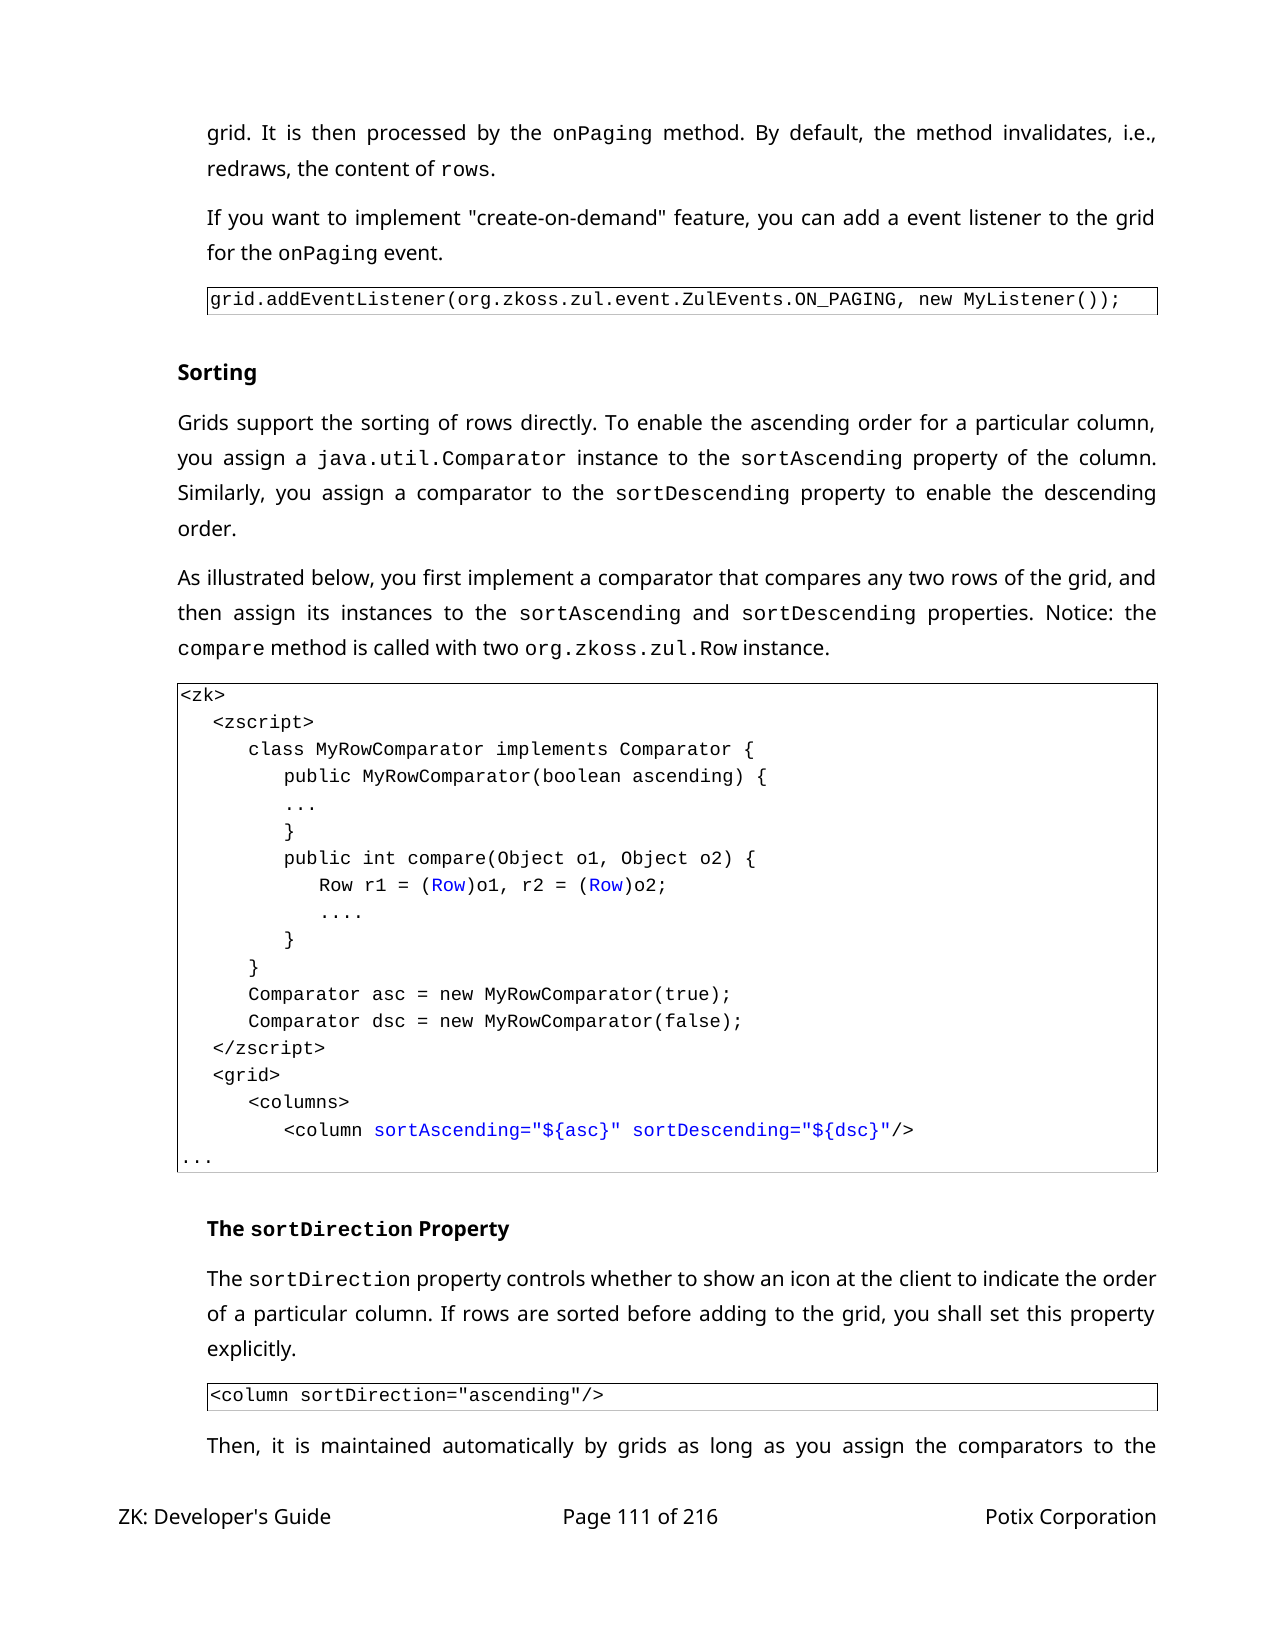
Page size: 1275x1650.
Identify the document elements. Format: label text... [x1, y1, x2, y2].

text </zscript> [178, 1036, 1157, 1060]
text Comparator asc = new MyRowComparator(true); [178, 982, 1157, 1006]
text <grid> [178, 1063, 1157, 1087]
text } [178, 818, 1157, 843]
text .... [178, 900, 1157, 924]
subtitle Sorting [177, 357, 1157, 387]
text <column sortDirection="ascending"/> [208, 1384, 1157, 1410]
text <column sortAscending="${asc}" sortDescending="${dsc}"/> [178, 1118, 1157, 1142]
text Comparator dsc = new MyRowComparator(false); [178, 1009, 1157, 1033]
text } [178, 927, 1157, 952]
text <zscript> [178, 710, 1157, 734]
text grid.addEventListener(org.zkoss.zul.event.ZulEvents.ON_PAGING, new MyListener()); [208, 288, 1157, 314]
text public int compare(Object o1, Object o2) { [178, 846, 1157, 870]
text public MyRowComparator(boolean ascending) { [178, 764, 1157, 788]
text The sortDirection property controls whether to show an icon at the client to indicate the order of a particular column. If rows are sorted before adding to the grid, you shall set this property explicitly. [207, 1264, 1157, 1363]
text ... [178, 1145, 1157, 1172]
text class MyRowComparator implements Comparator { [178, 737, 1157, 761]
text Row r1 = (Row)o1, r2 = (Row)o2; [178, 873, 1157, 897]
text As illustrated below, you first implement a comparator that compares any two rows of the grid, and then assign its instances to the sortAscending and sortDescending properties. Notice: the compare method is called with two org.zkoss.zul.Row instance. [177, 563, 1157, 662]
subtitle The sortDirection Property [207, 1214, 1157, 1243]
text <columns> [178, 1090, 1157, 1115]
text Grids support the sorting of rows directly. To enable the ascending order for a particular column, you assign a java.util.Comparator instance to the sortAscending property of the column. Similarly, you assign a comparator to the sortDescending property to enable the descending order. [177, 408, 1157, 542]
text <zk> [178, 684, 1157, 707]
text } [178, 954, 1157, 979]
text grid. It is then processed by the onPaging method. By default, the method invalidates, i.e., redraws, the content of rows. [207, 118, 1157, 182]
text ... [178, 791, 1157, 816]
text If you want to implement "create-on-demand" feature, you can add a event listener to the grid for the onPaging event. [207, 203, 1157, 267]
text Then, it is maintained automatically by grids as long as you assign the comparators to the [207, 1431, 1157, 1459]
